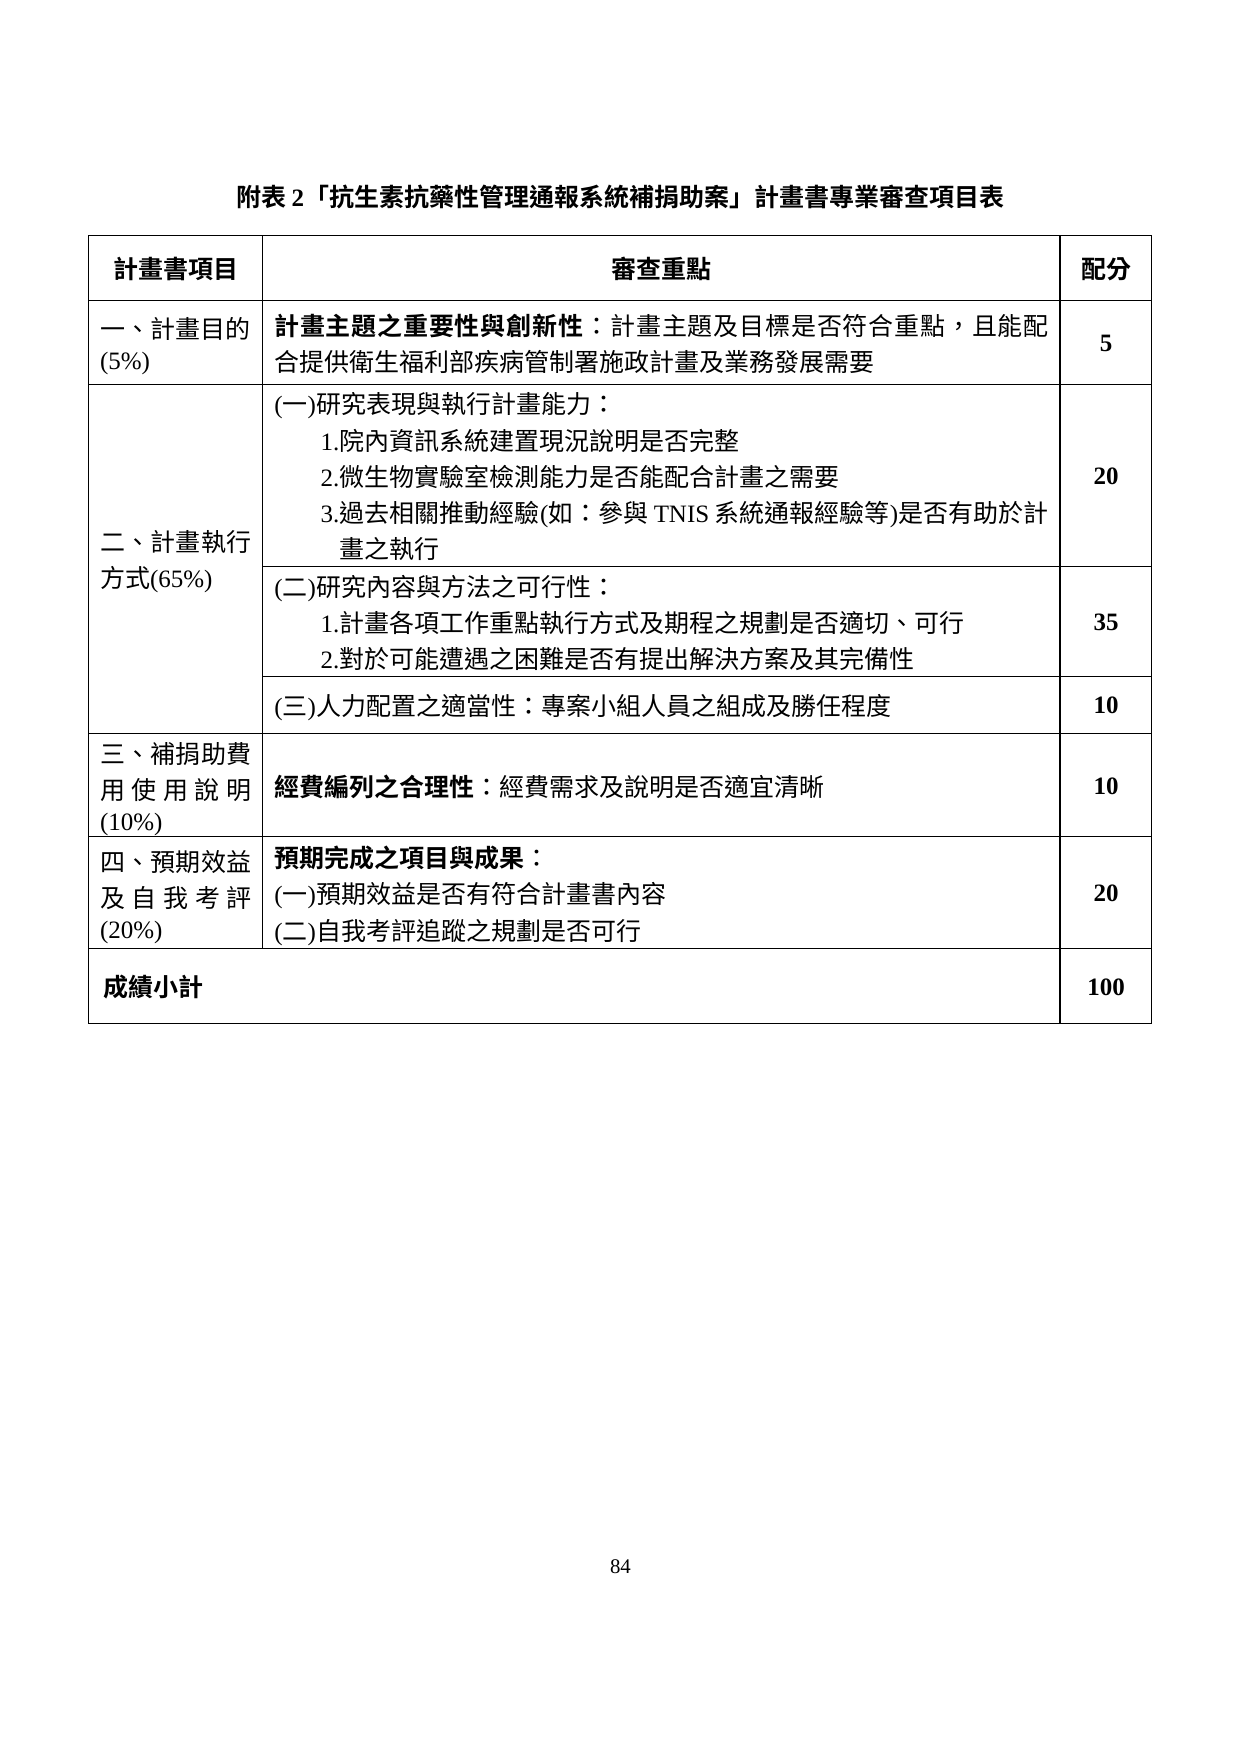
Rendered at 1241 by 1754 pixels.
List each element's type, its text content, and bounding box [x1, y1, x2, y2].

table_cell 10 [1061, 734, 1151, 836]
table_cell 經費編列之合理性：經費需求及說明是否適宜清晰 [263, 734, 1059, 836]
table_cell 三、補捐助費用使用說明(10%) [89, 734, 262, 836]
table_cell 四、預期效益及自我考評(20%) [89, 837, 262, 948]
table_cell (一)研究表現與執行計畫能力： 1.院內資訊系統建置現況說明是否完整 2.微生物實驗室檢測能力是否能配合計畫之需要 3.過去相關推動經驗(如：參與TNIS系統通報經驗等)是否有助於計畫之執行 [263, 385, 1059, 566]
table_cell 計畫主題之重要性與創新性：計畫主題及目標是否符合重點，且能配合提供衛生福利部疾病管制署施政計畫及業務發展需要 [263, 301, 1059, 384]
table_cell 5 [1061, 301, 1151, 384]
table_cell 20 [1061, 837, 1151, 948]
table_cell 一、計畫目的 (5%) [89, 301, 262, 384]
table_cell 成績小計 [89, 949, 1059, 1023]
table_cell (三)人力配置之適當性：專案小組人員之組成及勝任程度 [263, 677, 1059, 733]
table_header 計畫書項目 [89, 236, 262, 300]
text 附表2「抗生素抗藥性管理通報系統補捐助案」計畫書專業審查項目表 [187, 177, 1053, 213]
table_header 審查重點 [263, 236, 1059, 300]
table_cell 10 [1061, 677, 1151, 733]
table_cell 二、計畫執行方式(65%) [89, 385, 262, 733]
table_cell (二)研究內容與方法之可行性： 1.計畫各項工作重點執行方式及期程之規劃是否適切、可行 2.對於可能遭遇之困難是否有提出解決方案及其完備性 [263, 567, 1059, 676]
table_cell 預期完成之項目與成果： (一)預期效益是否有符合計畫書內容 (二)自我考評追蹤之規劃是否可行 [263, 837, 1059, 948]
table_header 配分 [1061, 236, 1151, 300]
table_cell 35 [1061, 567, 1151, 676]
table_cell 20 [1061, 385, 1151, 566]
table_cell 100 [1061, 949, 1151, 1023]
